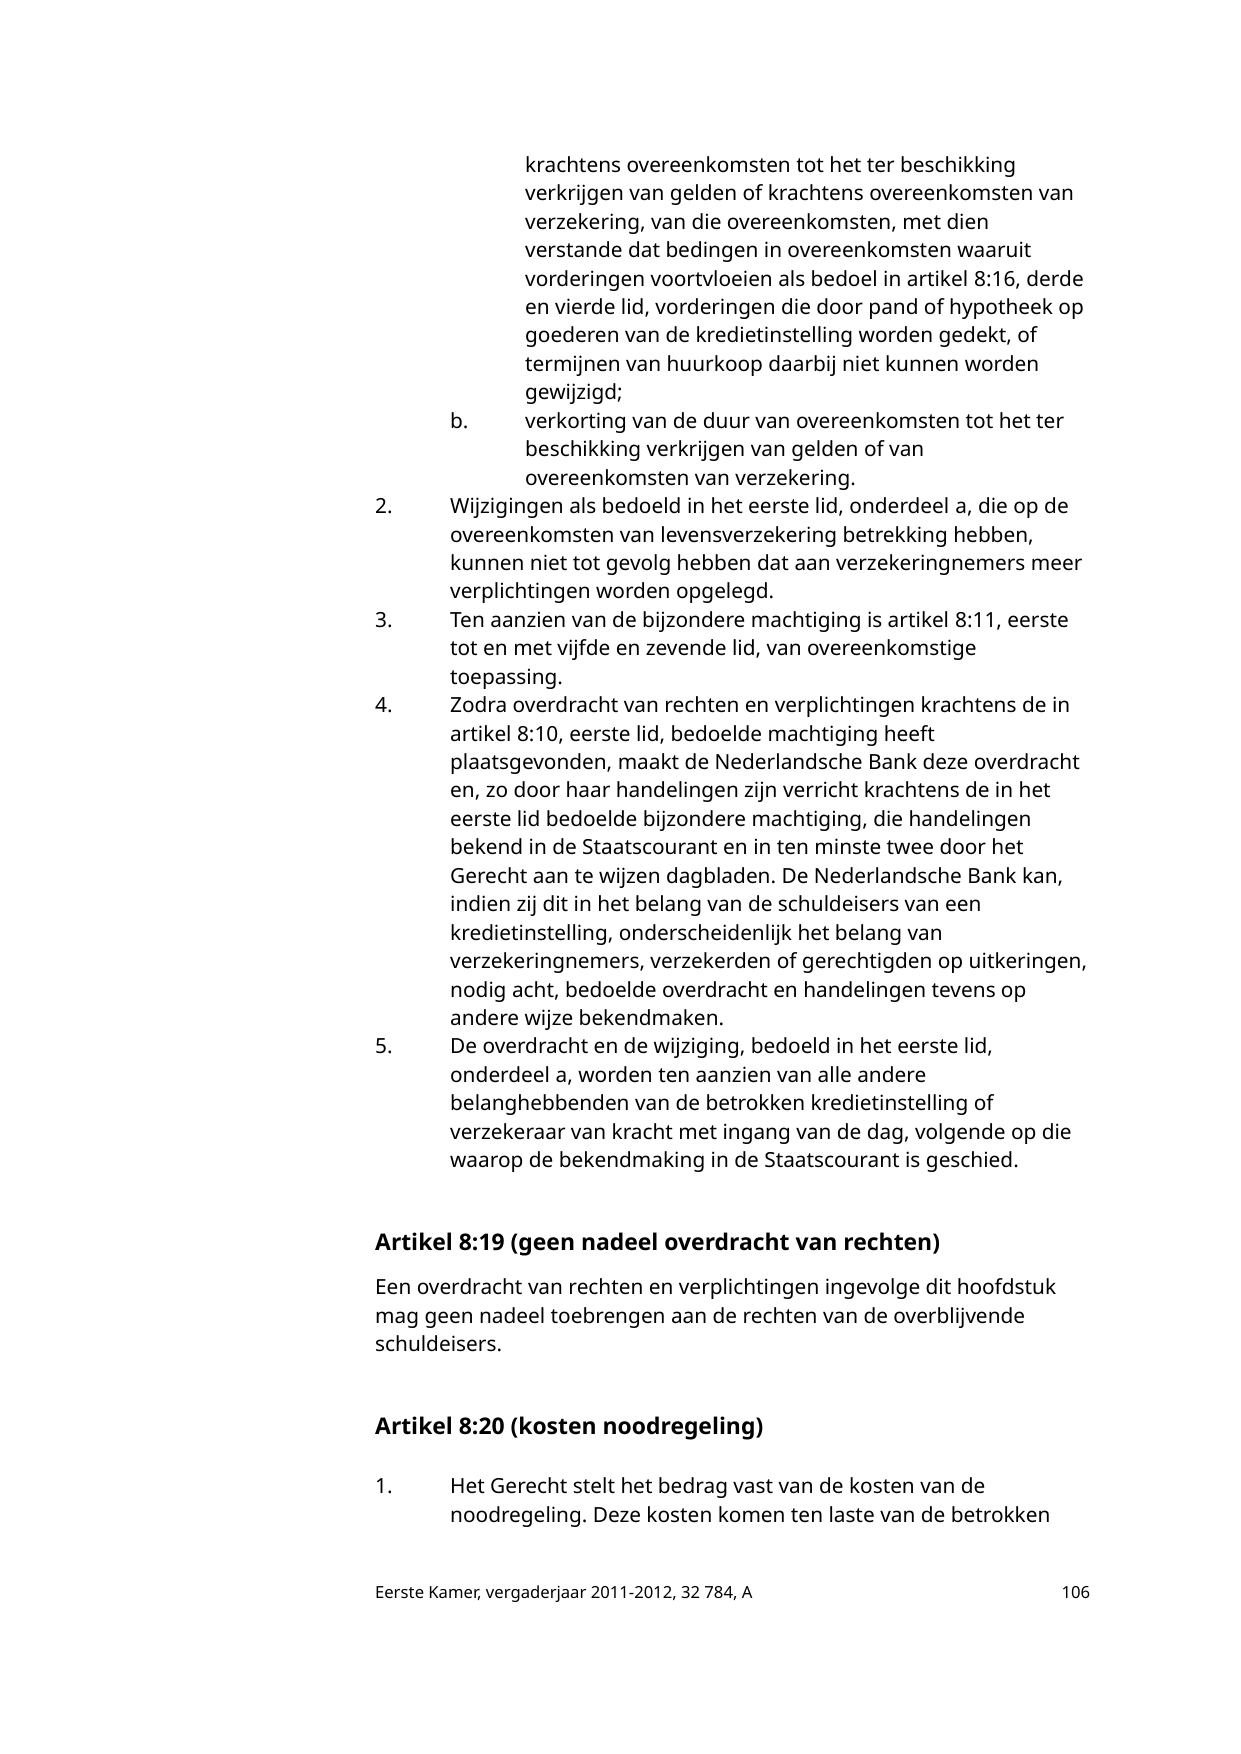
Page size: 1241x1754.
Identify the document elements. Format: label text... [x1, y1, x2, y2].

list krachtens overeenkomsten tot het ter beschikking verkrijgen van gelden of krachtens overeenkomsten van verzekering, van die overeenkomsten, met dien verstande dat bedingen in overeenkomsten waaruit vorderingen voortvloeien als bedoel in artikel 8:16, derde en vierde lid, vorderingen die door pand of hypotheek op goederen van de kredietinstelling worden gedekt, of termijnen van huurkoop daarbij niet kunnen worden gewijzigd; [450, 150, 1090, 406]
subtitle Artikel 8:19 (geen nadeel overdracht van rechten) [375, 1226, 1090, 1257]
list Ten aanzien van de bijzondere machtiging is artikel 8:11, eerste tot en met vijfde en zevende lid, van overeenkomstige toepassing. [375, 605, 1090, 690]
list verkorting van de duur van overeenkomsten tot het ter beschikking verkrijgen van gelden of van overeenkomsten van verzekering. [450, 406, 1090, 491]
list De overdracht en de wijziging, bedoeld in het eerste lid, onderdeel a, worden ten aanzien van alle andere belanghebbenden van de betrokken kredietinstelling of verzekeraar van kracht met ingang van de dag, volgende op die waarop de bekendmaking in de Staatscourant is geschied. [375, 1032, 1090, 1174]
list Zodra overdracht van rechten en verplichtingen krachtens de in artikel 8:10, eerste lid, bedoelde machtiging heeft plaatsgevonden, maakt de Nederlandsche Bank deze overdracht en, zo door haar handelingen zijn verricht krachtens de in het eerste lid bedoelde bijzondere machtiging, die handelingen bekend in de Staatscourant en in ten minste twee door het Gerecht aan te wijzen dagbladen. De Nederlandsche Bank kan, indien zij dit in het belang van de schuldeisers van een kredietinstelling, onderscheidenlijk het belang van verzekeringnemers, verzekerden of gerechtigden op uitkeringen, nodig acht, bedoelde overdracht en handelingen tevens op andere wijze bekendmaken. [375, 690, 1090, 1032]
text Een overdracht van rechten en verplichtingen ingevolge dit hoofdstuk mag geen nadeel toebrengen aan de rechten van de overblijvende schuldeisers. [375, 1272, 1090, 1358]
subtitle Artikel 8:20 (kosten noodregeling) [375, 1410, 1090, 1442]
list Wijzigingen als bedoeld in het eerste lid, onderdeel a, die op de overeenkomsten van levensverzekering betrekking hebben, kunnen niet tot gevolg hebben dat aan verzekeringnemers meer verplichtingen worden opgelegd. [375, 491, 1090, 605]
list Het Gerecht stelt het bedrag vast van de kosten van de noodregeling. Deze kosten komen ten laste van de betrokken [375, 1472, 1090, 1528]
